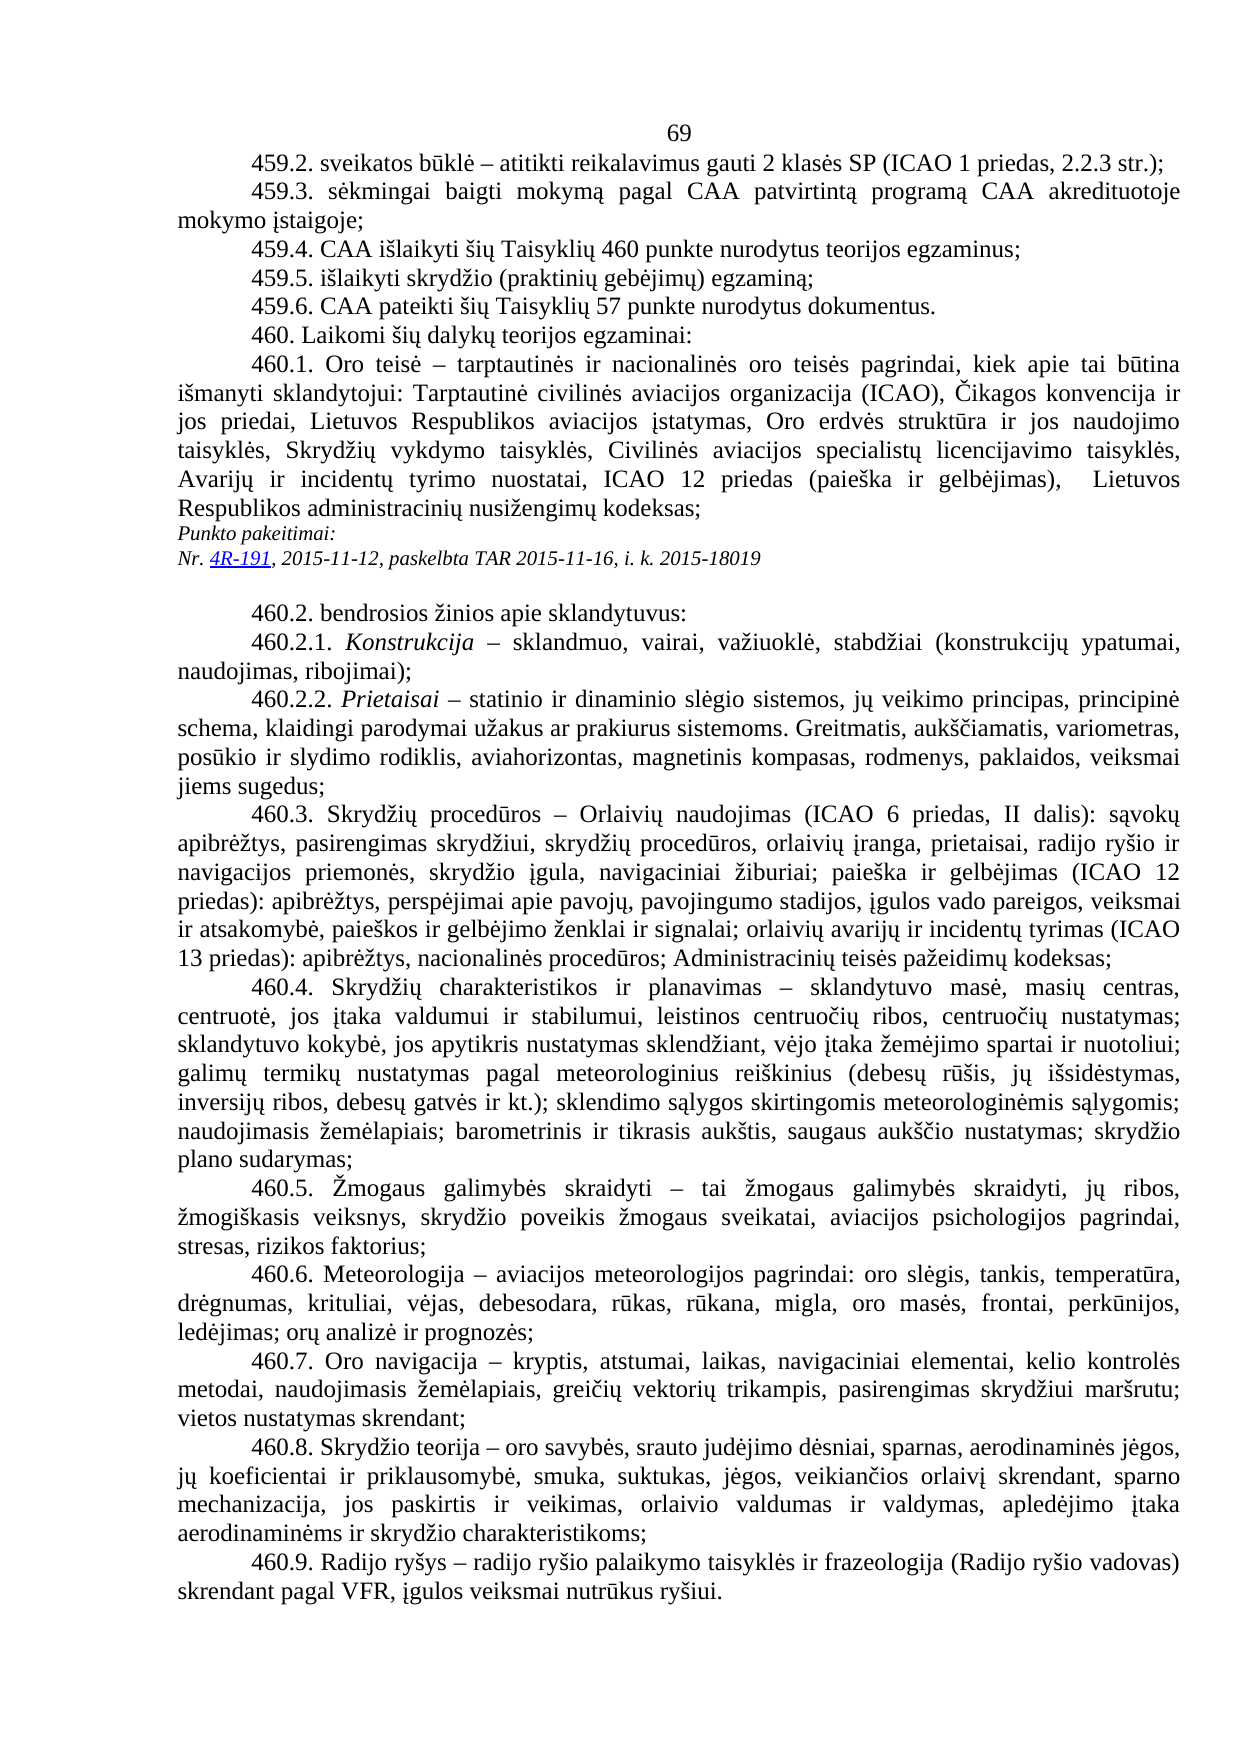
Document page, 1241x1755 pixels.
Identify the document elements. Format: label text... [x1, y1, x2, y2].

text 460.3. Skrydžių procedūros – Orlaivių naudojimas (ICAO 6 priedas, II dalis): sąvokų apibrėžtys, pasirengimas skrydžiui, skrydžių procedūros, orlaivių įranga, prietaisai, radijo ryšio ir navigacijos priemonės, skrydžio įgula, navigaciniai žiburiai; paieška ir gelbėjimas (ICAO 12 priedas): apibrėžtys, perspėjimai apie pavojų, pavojingumo stadijos, įgulos vado pareigos, veiksmai ir atsakomybė, paieškos ir gelbėjimo ženklai ir signalai; orlaivių avarijų ir incidentų tyrimas (ICAO 13 priedas): apibrėžtys, nacionalinės procedūros; Administracinių teisės pažeidimų kodeksas; [177, 799, 1181, 972]
text 460.2.2. Prietaisai – statinio ir dinaminio slėgio sistemos, jų veikimo principas, principinė schema, klaidingi parodymai užakus ar prakiurus sistemoms. Greitmatis, aukščiamatis, variometras, posūkio ir slydimo rodiklis, aviahorizontas, magnetinis kompasas, rodmenys, paklaidos, veiksmai jiems sugedus; [177, 684, 1181, 799]
text 460.5. Žmogaus galimybės skraidyti – tai žmogaus galimybės skraidyti, jų ribos, žmogiškasis veiksnys, skrydžio poveikis žmogaus sveikatai, aviacijos psichologijos pagrindai, stresas, rizikos faktorius; [177, 1173, 1181, 1259]
text 460.7. Oro navigacija – kryptis, atstumai, laikas, navigaciniai elementai, kelio kontrolės metodai, naudojimasis žemėlapiais, greičių vektorių trikampis, pasirengimas skrydžiui maršrutu; vietos nustatymas skrendant; [177, 1346, 1181, 1432]
text 459.6. CAA pateikti šių Taisyklių 57 punkte nurodytus dokumentus. [177, 291, 1181, 320]
text 460.1. Oro teisė – tarptautinės ir nacionalinės oro teisės pagrindai, kiek apie tai būtina išmanyti sklandytojui: Tarptautinė civilinės aviacijos organizacija (ICAO), Čikagos konvencija ir jos priedai, Lietuvos Respublikos aviacijos įstatymas, Oro erdvės struktūra ir jos naudojimo taisyklės, Skrydžių vykdymo taisyklės, Civilinės aviacijos specialistų licencijavimo taisyklės, Avarijų ir incidentų tyrimo nuostatai, ICAO 12 priedas (paieška ir gelbėjimas), Lietuvos Respublikos administracinių nusižengimų kodeksas; [177, 349, 1181, 521]
text 460.2.1. Konstrukcija – sklandmuo, vairai, važiuoklė, stabdžiai (konstrukcijų ypatumai, naudojimas, ribojimai); [177, 627, 1181, 684]
text 459.5. išlaikyti skrydžio (praktinių gebėjimų) egzaminą; [177, 263, 1181, 291]
text 460.4. Skrydžių charakteristikos ir planavimas – sklandytuvo masė, masių centras, centruotė, jos įtaka valdumui ir stabilumui, leistinos centruočių ribos, centruočių nustatymas; sklandytuvo kokybė, jos apytikris nustatymas sklendžiant, vėjo įtaka žemėjimo spartai ir nuotoliui; galimų termikų nustatymas pagal meteorologinius reiškinius (debesų rūšis, jų išsidėstymas, inversijų ribos, debesų gatvės ir kt.); sklendimo sąlygos skirtingomis meteorologinėmis sąlygomis; naudojimasis žemėlapiais; barometrinis ir tikrasis aukštis, saugaus aukščio nustatymas; skrydžio plano sudarymas; [177, 972, 1181, 1173]
text Punkto pakeitimai: [177, 521, 1181, 545]
text 460.2. bendrosios žinios apie sklandytuvus: [177, 598, 1181, 627]
text 460.6. Meteorologija – aviacijos meteorologijos pagrindai: oro slėgis, tankis, temperatūra, drėgnumas, krituliai, vėjas, debesodara, rūkas, rūkana, migla, oro masės, frontai, perkūnijos, ledėjimas; orų analizė ir prognozės; [177, 1259, 1181, 1346]
text 459.2. sveikatos būklė – atitikti reikalavimus gauti 2 klasės SP (ICAO 1 priedas, 2.2.3 str.); [177, 148, 1181, 176]
text 460. Laikomi šių dalykų teorijos egzaminai: [177, 320, 1181, 349]
text Nr. 4R-191, 2015-11-12, paskelbta TAR 2015-11-16, i. k. 2015-18019 [177, 545, 1181, 569]
text 459.4. CAA išlaikyti šių Taisyklių 460 punkte nurodytus teorijos egzaminus; [177, 234, 1181, 263]
text 460.9. Radijo ryšys – radijo ryšio palaikymo taisyklės ir frazeologija (Radijo ryšio vadovas) skrendant pagal VFR, įgulos veiksmai nutrūkus ryšiui. [177, 1547, 1181, 1604]
text 460.8. Skrydžio teorija – oro savybės, srauto judėjimo dėsniai, sparnas, aerodinaminės jėgos, jų koeficientai ir priklausomybė, smuka, suktukas, jėgos, veikiančios orlaivį skrendant, sparno mechanizacija, jos paskirtis ir veikimas, orlaivio valdumas ir valdymas, apledėjimo įtaka aerodinaminėms ir skrydžio charakteristikoms; [177, 1432, 1181, 1547]
text 459.3. sėkmingai baigti mokymą pagal CAA patvirtintą programą CAA akredituotoje mokymo įstaigoje; [177, 176, 1181, 234]
